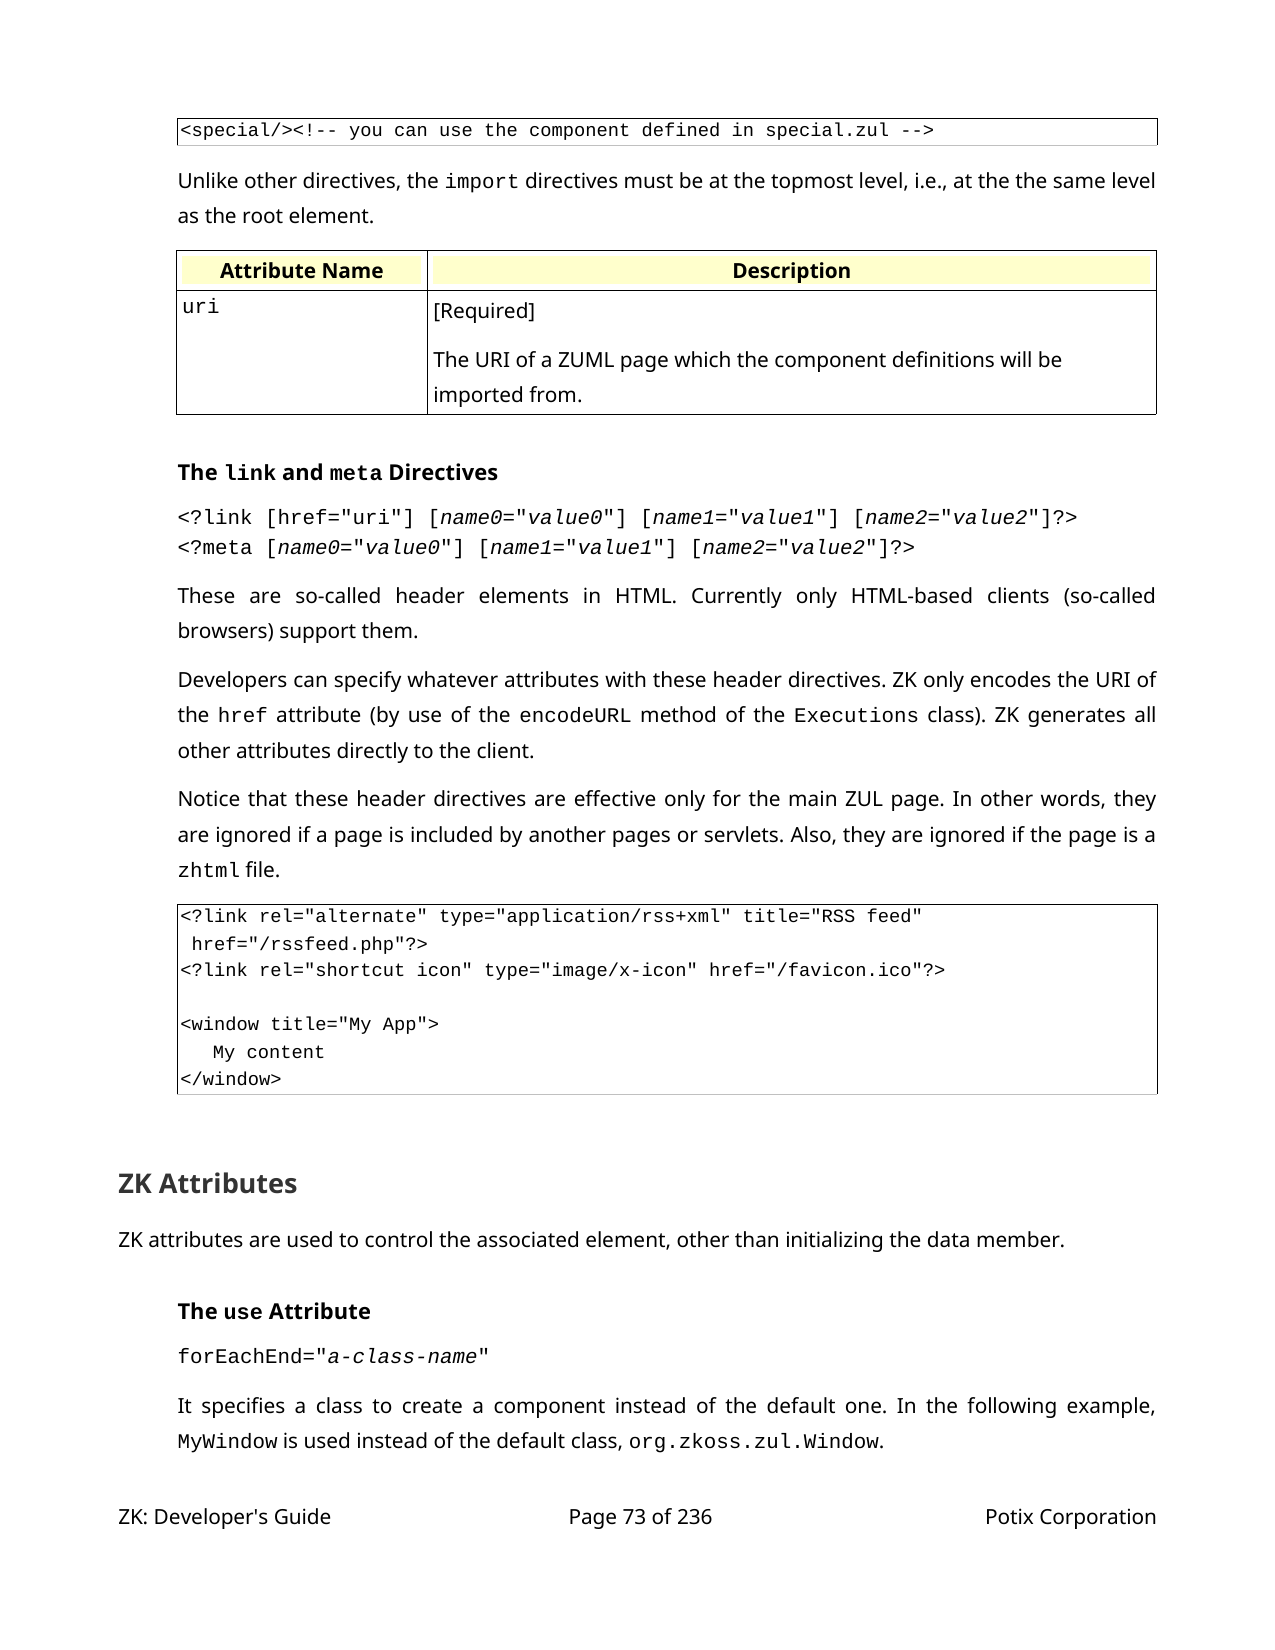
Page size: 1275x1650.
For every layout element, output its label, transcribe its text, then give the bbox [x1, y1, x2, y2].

text <?link rel="alternate" type="application/rss+xml" title="RSS feed" [178, 905, 1157, 928]
text href="/rssfeed.php"?> <?link rel="shortcut icon" type="image/x-icon" href="/favicon.ico"?> [178, 931, 1157, 982]
text My content [178, 1039, 1157, 1064]
text <special/><!-- you can use the component defined in special.zul --> [178, 119, 1157, 145]
text Unlike other directives, the import directives must be at the topmost level, i.e., at the the same level as the root element. [177, 166, 1157, 230]
table_cell [Required] The URI of a ZUML page which the component definitions will be imported from. [428, 291, 1156, 414]
table_header Attribute Name [177, 251, 427, 290]
table_cell uri [177, 291, 427, 414]
subtitle ZK Attributes [118, 1165, 1157, 1202]
text </window> [178, 1067, 1157, 1094]
text ZK attributes are used to control the associated element, other than initializing the data member. [118, 1225, 1157, 1253]
text forEachEnd="a-class-name" [177, 1347, 1157, 1370]
text Developers can specify whatever attributes with these header directives. ZK only encodes the URI of the href attribute (by use of the encodeURL method of the Executions class). ZK generates all other attributes directly to the client. [177, 665, 1157, 764]
text <window title="My App"> [178, 1012, 1157, 1037]
subtitle The use Attribute [177, 1296, 1157, 1326]
subtitle The link and meta Directives [177, 457, 1157, 487]
text These are so-called header elements in HTML. Currently only HTML-based clients (so-called browsers) support them. [177, 581, 1157, 644]
text <?link [href="uri"] [name0="value0"] [name1="value1"] [name2="value2"]?> <?meta [name0="value0"] [name1="value1"] [name2="value2"]?> [177, 507, 1157, 560]
table_header Description [428, 251, 1156, 290]
text It specifies a class to create a component instead of the default one. In the following example, MyWindow is used instead of the default class, org.zkoss.zul.Window. [177, 1391, 1157, 1454]
text Notice that these header directives are effective only for the main ZUL page. In other words, they are ignored if a page is included by another pages or servlets. Also, they are ignored if the page is a zhtml file. [177, 784, 1157, 883]
